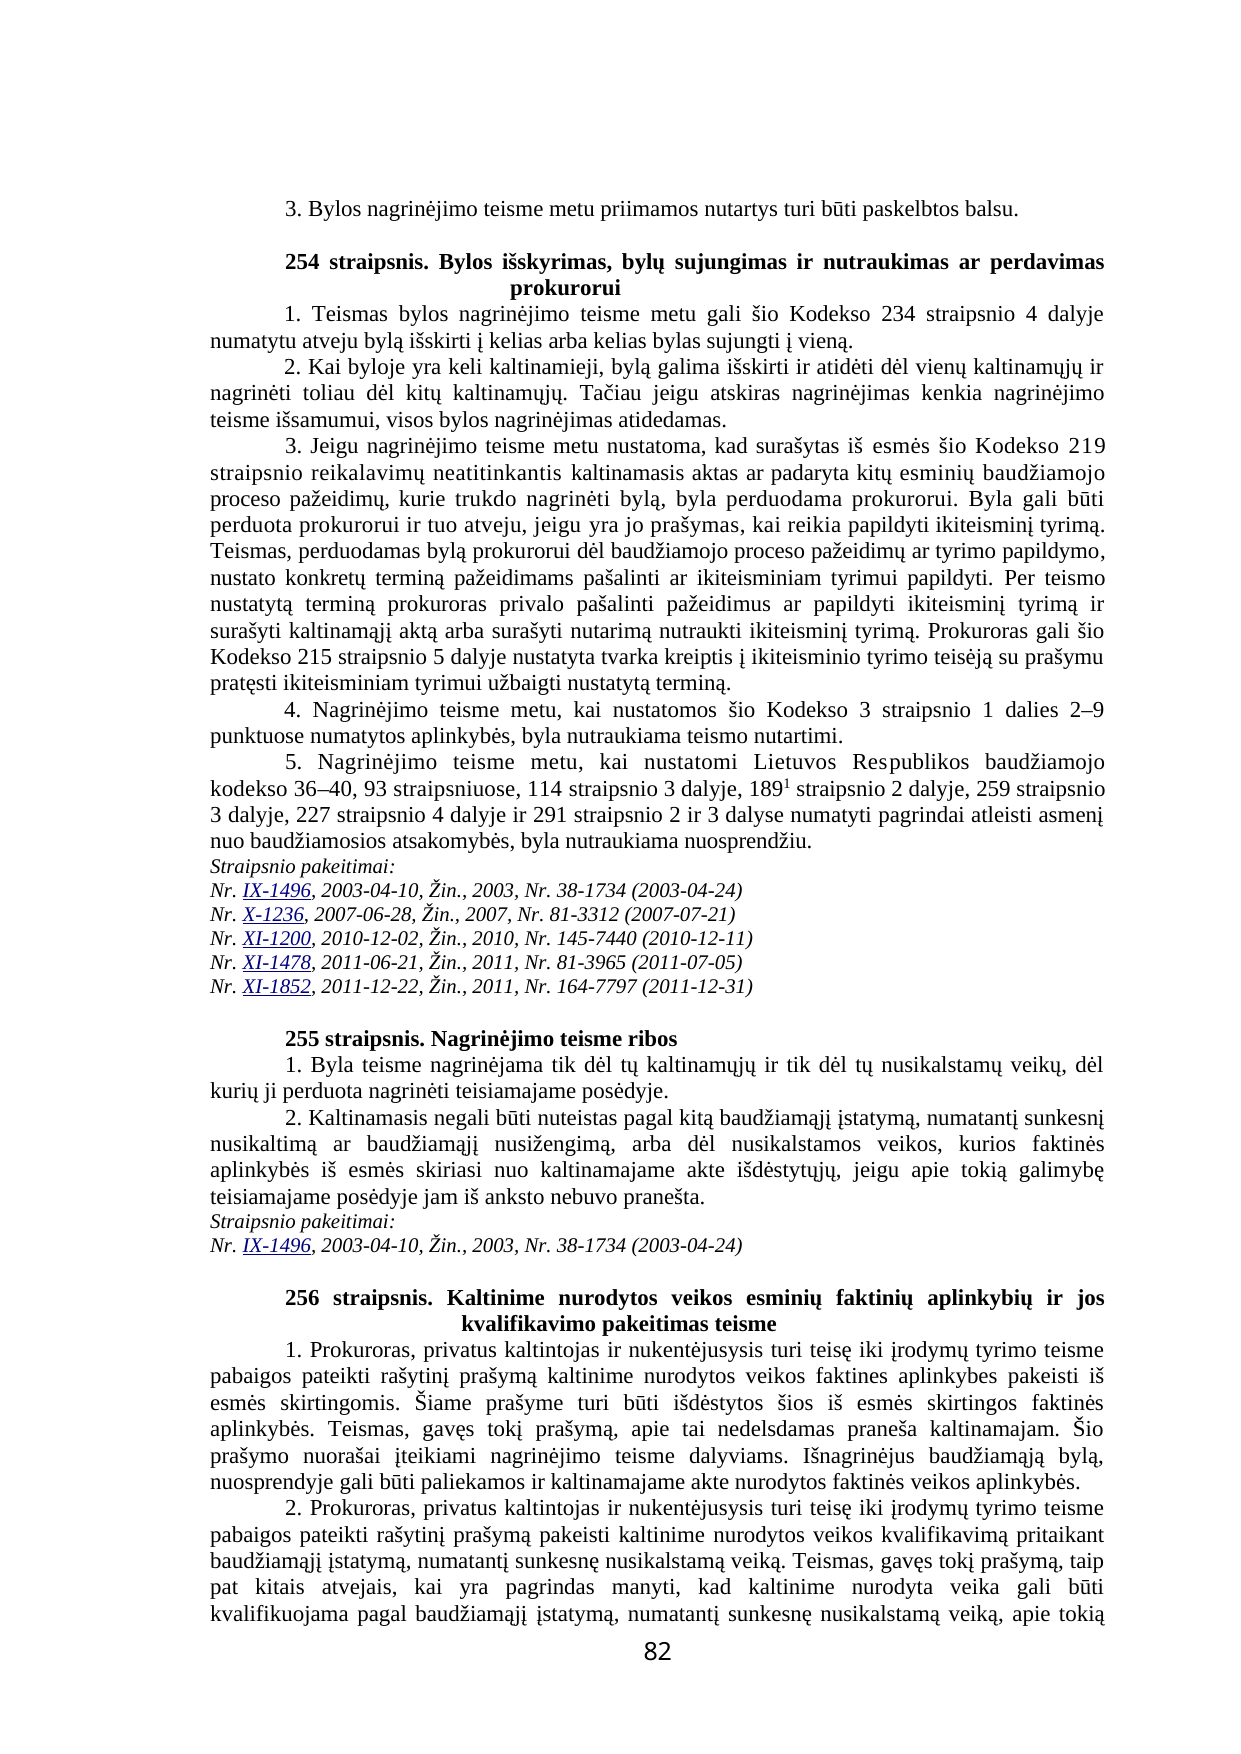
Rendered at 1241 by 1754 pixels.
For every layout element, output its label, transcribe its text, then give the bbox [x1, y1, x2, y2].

text Nr. X-1236, 2007-06-28, Žin., 2007, Nr. 81-3312 (2007-07-21) [210, 902, 1106, 926]
text Nr. IX-1496, 2003-04-10, Žin., 2003, Nr. 38-1734 (2003-04-24) [210, 878, 1106, 902]
text 254 straipsnis. Bylos išskyrimas, bylų sujungimas ir nutraukimas ar perdavimas prokurorui [285, 248, 1106, 300]
text 3. Jeigu nagrinėjimo teisme metu nustatoma, kad surašytas iš esmės šio Kodekso 219 straipsnio reikalavimų neatitinkantis kaltinamasis aktas ar padaryta kitų esminių baudžiamojo proceso pažeidimų, kurie trukdo nagrinėti bylą, byla perduodama prokurorui. Byla gali būti perduota prokurorui ir tuo atveju, jeigu yra jo prašymas, kai reikia papildyti ikiteisminį tyrimą. Teismas, perduodamas bylą prokurorui dėl baudžiamojo proceso pažeidimų ar tyrimo papildymo, nustato konkretų terminą pažeidimams pašalinti ar ikiteisminiam tyrimui papildyti. Per teismo nustatytą terminą prokuroras privalo pašalinti pažeidimus ar papildyti ikiteisminį tyrimą ir surašyti kaltinamąjį aktą arba surašyti nutarimą nutraukti ikiteisminį tyrimą. Prokuroras gali šio Kodekso 215 straipsnio 5 dalyje nustatyta tvarka kreiptis į ikiteisminio tyrimo teisėją su prašymu pratęsti ikiteisminiam tyrimui užbaigti nustatytą terminą. [210, 432, 1106, 696]
text 255 straipsnis. Nagrinėjimo teisme ribos [210, 1024, 1106, 1051]
text 5. Nagrinėjimo teisme metu, kai nustatomi Lietuvos Respublikos baudžiamojo kodekso 36–40, 93 straipsniuose, 114 straipsnio 3 dalyje, 1891 straipsnio 2 dalyje, 259 straipsnio 3 dalyje, 227 straipsnio 4 dalyje ir 291 straipsnio 2 ir 3 dalyse numatyti pagrindai atleisti asmenį nuo baudžiamosios atsakomybės, byla nutraukiama nuosprendžiu. [210, 748, 1106, 854]
text Nr. IX-1496, 2003-04-10, Žin., 2003, Nr. 38-1734 (2003-04-24) [210, 1233, 1106, 1257]
text 256 straipsnis. Kaltinime nurodytos veikos esminių faktinių aplinkybių ir jos kvalifikavimo pakeitimas teisme [285, 1283, 1106, 1336]
text Nr. XI-1852, 2011-12-22, Žin., 2011, Nr. 164-7797 (2011-12-31) [210, 974, 1106, 998]
text 2. Kai byloje yra keli kaltinamieji, bylą galima išskirti ir atidėti dėl vienų kaltinamųjų ir nagrinėti toliau dėl kitų kaltinamųjų. Tačiau jeigu atskiras nagrinėjimas kenkia nagrinėjimo teisme išsamumui, visos bylos nagrinėjimas atidedamas. [210, 353, 1106, 432]
text 1. Prokuroras, privatus kaltintojas ir nukentėjusysis turi teisę iki įrodymų tyrimo teisme pabaigos pateikti rašytinį prašymą kaltinime nurodytos veikos faktines aplinkybes pakeisti iš esmės skirtingomis. Šiame prašyme turi būti išdėstytos šios iš esmės skirtingos faktinės aplinkybės. Teismas, gavęs tokį prašymą, apie tai nedelsdamas praneša kaltinamajam. Šio prašymo nuorašai įteikiami nagrinėjimo teisme dalyviams. Išnagrinėjus baudžiamąją bylą, nuosprendyje gali būti paliekamos ir kaltinamajame akte nurodytos faktinės veikos aplinkybės. [210, 1336, 1106, 1494]
text Straipsnio pakeitimai: [210, 854, 1106, 878]
text 2. Kaltinamasis negali būti nuteistas pagal kitą baudžiamąjį įstatymą, numatantį sunkesnį nusikaltimą ar baudžiamąjį nusižengimą, arba dėl nusikalstamos veikos, kurios faktinės aplinkybės iš esmės skiriasi nuo kaltinamajame akte išdėstytųjų, jeigu apie tokią galimybę teisiamajame posėdyje jam iš anksto nebuvo pranešta. [210, 1104, 1106, 1209]
text Nr. XI-1200, 2010-12-02, Žin., 2010, Nr. 145-7440 (2010-12-11) [210, 926, 1106, 950]
text Straipsnio pakeitimai: [210, 1209, 1106, 1233]
text 2. Prokuroras, privatus kaltintojas ir nukentėjusysis turi teisę iki įrodymų tyrimo teisme pabaigos pateikti rašytinį prašymą pakeisti kaltinime nurodytos veikos kvalifikavimą pritaikant baudžiamąjį įstatymą, numatantį sunkesnę nusikalstamą veiką. Teismas, gavęs tokį prašymą, taip pat kitais atvejais, kai yra pagrindas manyti, kad kaltinime nurodyta veika gali būti kvalifikuojama pagal baudžiamąjį įstatymą, numatantį sunkesnę nusikalstamą veiką, apie tokią [210, 1494, 1106, 1626]
text 3. Bylos nagrinėjimo teisme metu priimamos nutartys turi būti paskelbtos balsu. [210, 195, 1106, 221]
text 4. Nagrinėjimo teisme metu, kai nustatomos šio Kodekso 3 straipsnio 1 dalies 2–9 punktuose numatytos aplinkybės, byla nutraukiama teismo nutartimi. [210, 696, 1106, 748]
text 1. Teismas bylos nagrinėjimo teisme metu gali šio Kodekso 234 straipsnio 4 dalyje numatytu atveju bylą išskirti į kelias arba kelias bylas sujungti į vieną. [210, 300, 1106, 353]
text 1. Byla teisme nagrinėjama tik dėl tų kaltinamųjų ir tik dėl tų nusikalstamų veikų, dėl kurių ji perduota nagrinėti teisiamajame posėdyje. [210, 1051, 1106, 1104]
text Nr. XI-1478, 2011-06-21, Žin., 2011, Nr. 81-3965 (2011-07-05) [210, 950, 1106, 974]
